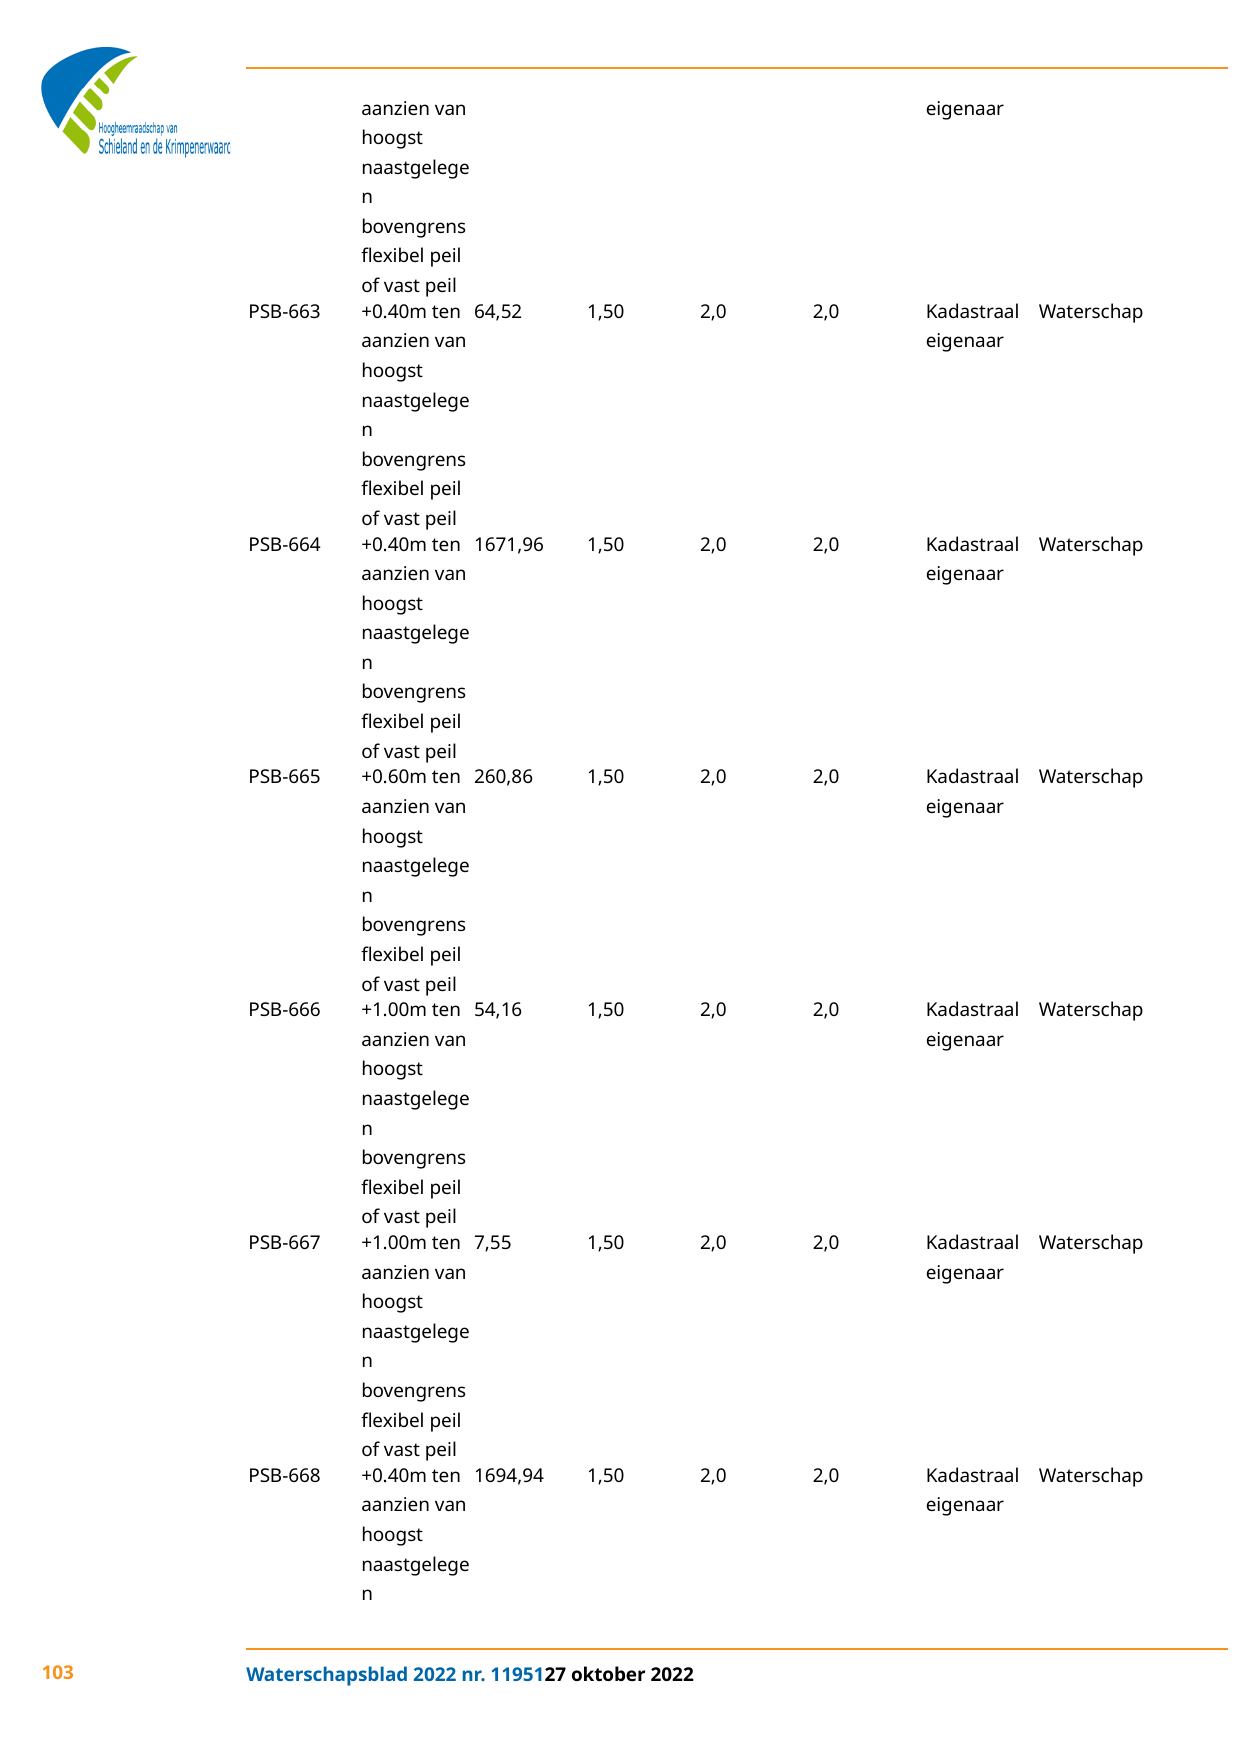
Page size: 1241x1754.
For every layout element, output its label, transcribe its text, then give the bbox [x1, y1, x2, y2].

table_cell 1,50 [587, 996, 700, 1229]
table_cell eigenaar [926, 95, 1038, 298]
table_cell 2,0 [700, 1229, 813, 1462]
table_cell 2,0 [700, 764, 813, 996]
table_cell 1694,94 [474, 1462, 587, 1606]
table_cell 1,50 [587, 1462, 700, 1606]
table_cell [248, 95, 361, 298]
table_cell 64,52 [474, 298, 587, 531]
table_cell [700, 95, 813, 298]
table_cell 2,0 [813, 1462, 926, 1606]
table_cell PSB-665 [248, 764, 361, 996]
table_cell Kadastraal eigenaar [926, 764, 1038, 996]
table_cell 2,0 [700, 996, 813, 1229]
table_cell 7,55 [474, 1229, 587, 1462]
table_cell +1.00m ten aanzien van hoogst naastgelegen bovengrens flexibel peil of vast peil [361, 1229, 474, 1462]
table_cell Waterschap [1039, 996, 1152, 1229]
table_cell +0.40m ten aanzien van hoogst naastgelegen bovengrens flexibel peil of vast peil [361, 298, 474, 531]
picture [41, 47, 231, 172]
table_cell 260,86 [474, 764, 587, 996]
table_cell 2,0 [813, 298, 926, 531]
table_cell +0.60m ten aanzien van hoogst naastgelegen bovengrens flexibel peil of vast peil [361, 764, 474, 996]
table_cell 2,0 [700, 298, 813, 531]
table_cell 2,0 [700, 531, 813, 764]
table_cell PSB-663 [248, 298, 361, 531]
table_cell aanzien van hoogst naastgelegen bovengrens flexibel peil of vast peil [361, 95, 474, 298]
table_cell 2,0 [813, 996, 926, 1229]
table_cell PSB-668 [248, 1462, 361, 1606]
table_cell +0.40m ten aanzien van hoogst naastgelegen [361, 1462, 474, 1606]
table_cell Kadastraal eigenaar [926, 1462, 1038, 1606]
table_cell PSB-666 [248, 996, 361, 1229]
table_cell PSB-667 [248, 1229, 361, 1462]
table_cell Kadastraal eigenaar [926, 1229, 1038, 1462]
table_cell Kadastraal eigenaar [926, 531, 1038, 764]
table_cell +1.00m ten aanzien van hoogst naastgelegen bovengrens flexibel peil of vast peil [361, 996, 474, 1229]
table_cell 2,0 [700, 1462, 813, 1606]
table_cell [474, 95, 587, 298]
table_cell Waterschap [1039, 1462, 1152, 1606]
table_cell 1,50 [587, 1229, 700, 1462]
table_cell PSB-664 [248, 531, 361, 764]
table_cell Waterschap [1039, 1229, 1152, 1462]
table_cell 1,50 [587, 764, 700, 996]
table_cell [587, 95, 700, 298]
table_cell Waterschap [1039, 298, 1152, 531]
table_cell Waterschap [1039, 764, 1152, 996]
table_cell [1039, 95, 1152, 298]
table_cell Kadastraal eigenaar [926, 996, 1038, 1229]
table_cell 2,0 [813, 764, 926, 996]
table_cell Waterschap [1039, 531, 1152, 764]
table_cell 1671,96 [474, 531, 587, 764]
table_cell [813, 95, 926, 298]
table_cell 2,0 [813, 531, 926, 764]
table_cell 2,0 [813, 1229, 926, 1462]
table_cell 1,50 [587, 531, 700, 764]
table_cell 1,50 [587, 298, 700, 531]
table_cell 54,16 [474, 996, 587, 1229]
table_cell Kadastraal eigenaar [926, 298, 1038, 531]
table_cell +0.40m ten aanzien van hoogst naastgelegen bovengrens flexibel peil of vast peil [361, 531, 474, 764]
